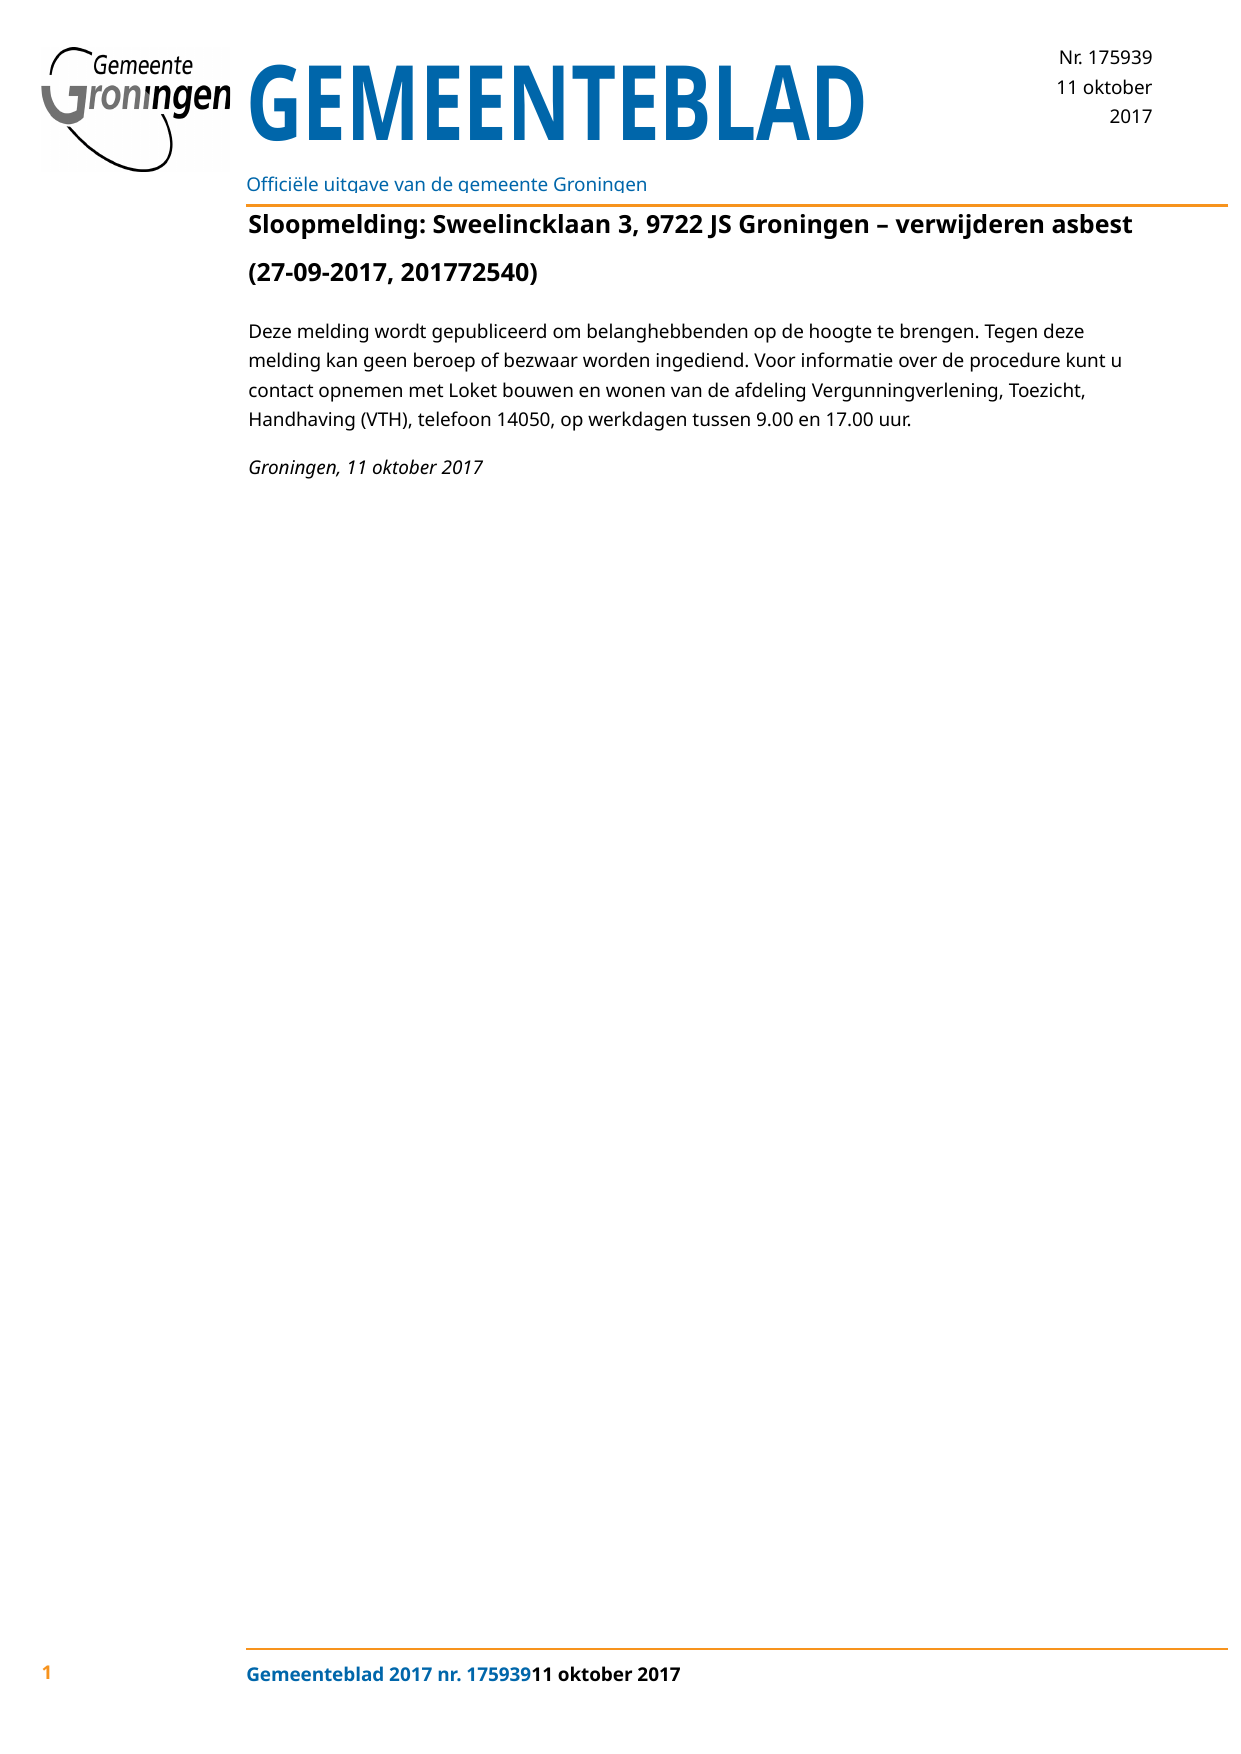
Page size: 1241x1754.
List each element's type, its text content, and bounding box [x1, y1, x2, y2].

text Sloopmelding: Sweelincklaan 3, 9722 JS Groningen – verwijderen asbest (27-09-2017, 201772540) [248, 207, 1152, 288]
text Groningen, 11 oktober 2017 [248, 454, 1152, 480]
picture [41, 47, 231, 172]
text Deze melding wordt gepubliceerd om belanghebbenden op de hoogte te brengen. Tegen deze melding kan geen beroep of bezwaar worden ingediend. Voor informatie over de procedure kunt u contact opnemen met Loket bouwen en wonen van de afdeling Vergunningverlening, Toezicht, Handhaving (VTH), telefoon 14050, op werkdagen tussen 9.00 en 17.00 uur. [248, 318, 1152, 432]
